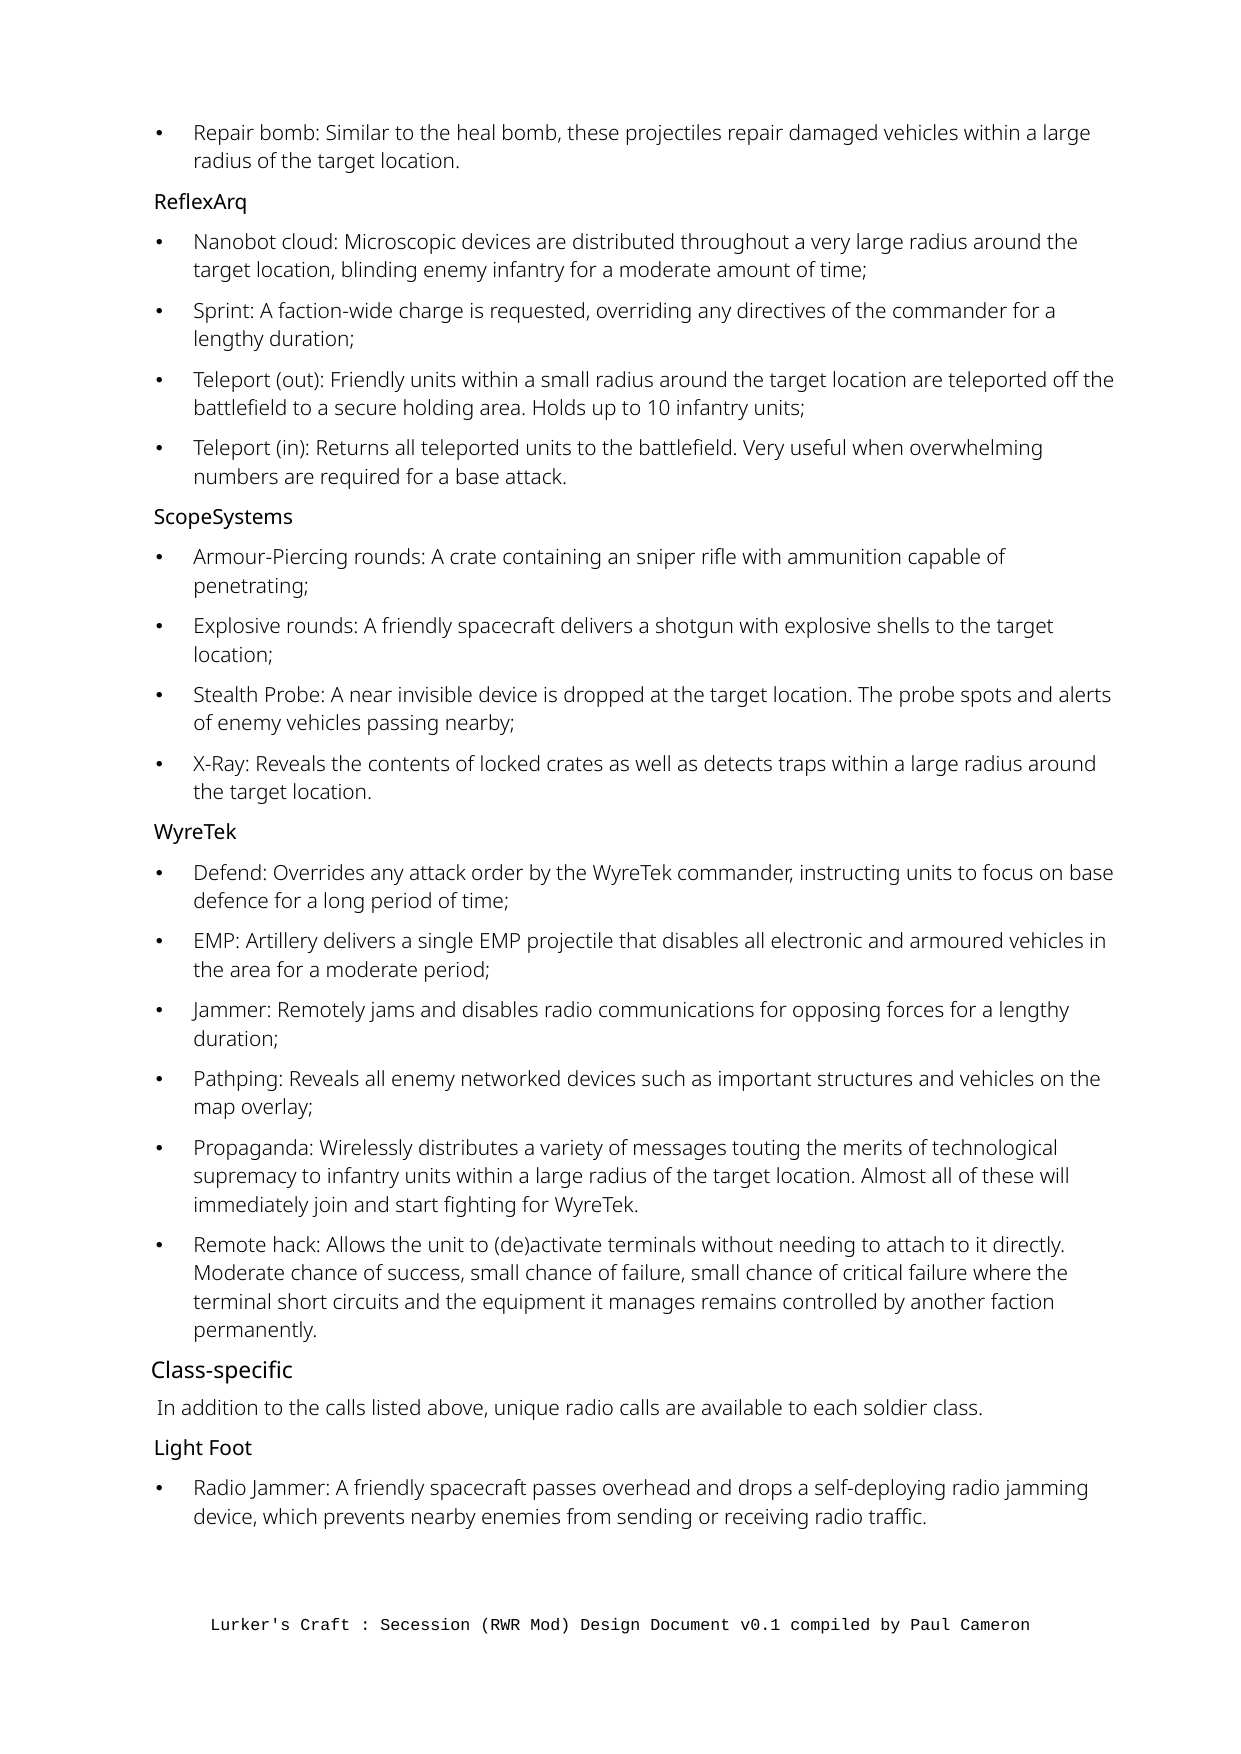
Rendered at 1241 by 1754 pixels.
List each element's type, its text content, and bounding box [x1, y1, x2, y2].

subtitle Light Foot [153, 1433, 1122, 1461]
list Teleport (in): Returns all teleported units to the battlefield. Very useful when overwhelming numbers are required for a base attack. [156, 433, 1122, 490]
list EMP: Artillery delivers a single EMP projectile that disables all electronic and armoured vehicles in the area for a moderate period; [156, 927, 1122, 983]
list X-Ray: Reveals the contents of locked crates as well as detects traps within a large radius around the target location. [156, 749, 1122, 806]
subtitle ReflexArq [153, 187, 1122, 215]
list Jammer: Remotely jams and disables radio communications for opposing forces for a lengthy duration; [156, 995, 1122, 1052]
text In addition to the calls listed above, unique radio calls are available to each soldier class. [118, 1393, 1122, 1421]
list Armour-Piercing rounds: A crate containing an sniper rifle with ammunition capable of penetrating; [156, 542, 1122, 599]
list Remote hack: Allows the unit to (de)activate terminals without needing to attach to it directly. Moderate chance of success, small chance of failure, small chance of critical failure where the terminal short circuits and the equipment it manages remains controlled by another faction permanently. [156, 1230, 1122, 1344]
list Sprint: A faction-wide charge is requested, overriding any directives of the commander for a lengthy duration; [156, 296, 1122, 353]
list Stealth Probe: A near invisible device is dropped at the target location. The probe spots and alerts of enemy vehicles passing nearby; [156, 680, 1122, 737]
list Radio Jammer: A friendly spacecraft passes overhead and drops a self-deploying radio jamming device, which prevents nearby enemies from sending or receiving radio traffic. [156, 1473, 1122, 1530]
subtitle Class-specific [142, 1354, 1122, 1386]
list Propaganda: Wirelessly distributes a variety of messages touting the merits of technological supremacy to infantry units within a large radius of the target location. Almost all of these will immediately join and start fighting for WyreTek. [156, 1133, 1122, 1218]
subtitle ScopeSystems [153, 502, 1122, 531]
subtitle WyreTek [153, 817, 1122, 846]
list Pathping: Reveals all enemy networked devices such as important structures and vehicles on the map overlay; [156, 1064, 1122, 1121]
list Nanobot cloud: Microscopic devices are distributed throughout a very large radius around the target location, blinding enemy infantry for a moderate amount of time; [156, 227, 1122, 284]
list Explosive rounds: A friendly spacecraft delivers a shotgun with explosive shells to the target location; [156, 611, 1122, 668]
list Teleport (out): Friendly units within a small radius around the target location are teleported off the battlefield to a secure holding area. Holds up to 10 infantry units; [156, 365, 1122, 422]
list Defend: Overrides any attack order by the WyreTek commander, instructing units to focus on base defence for a long period of time; [156, 858, 1122, 915]
list Repair bomb: Similar to the heal bomb, these projectiles repair damaged vehicles within a large radius of the target location. [156, 118, 1122, 175]
